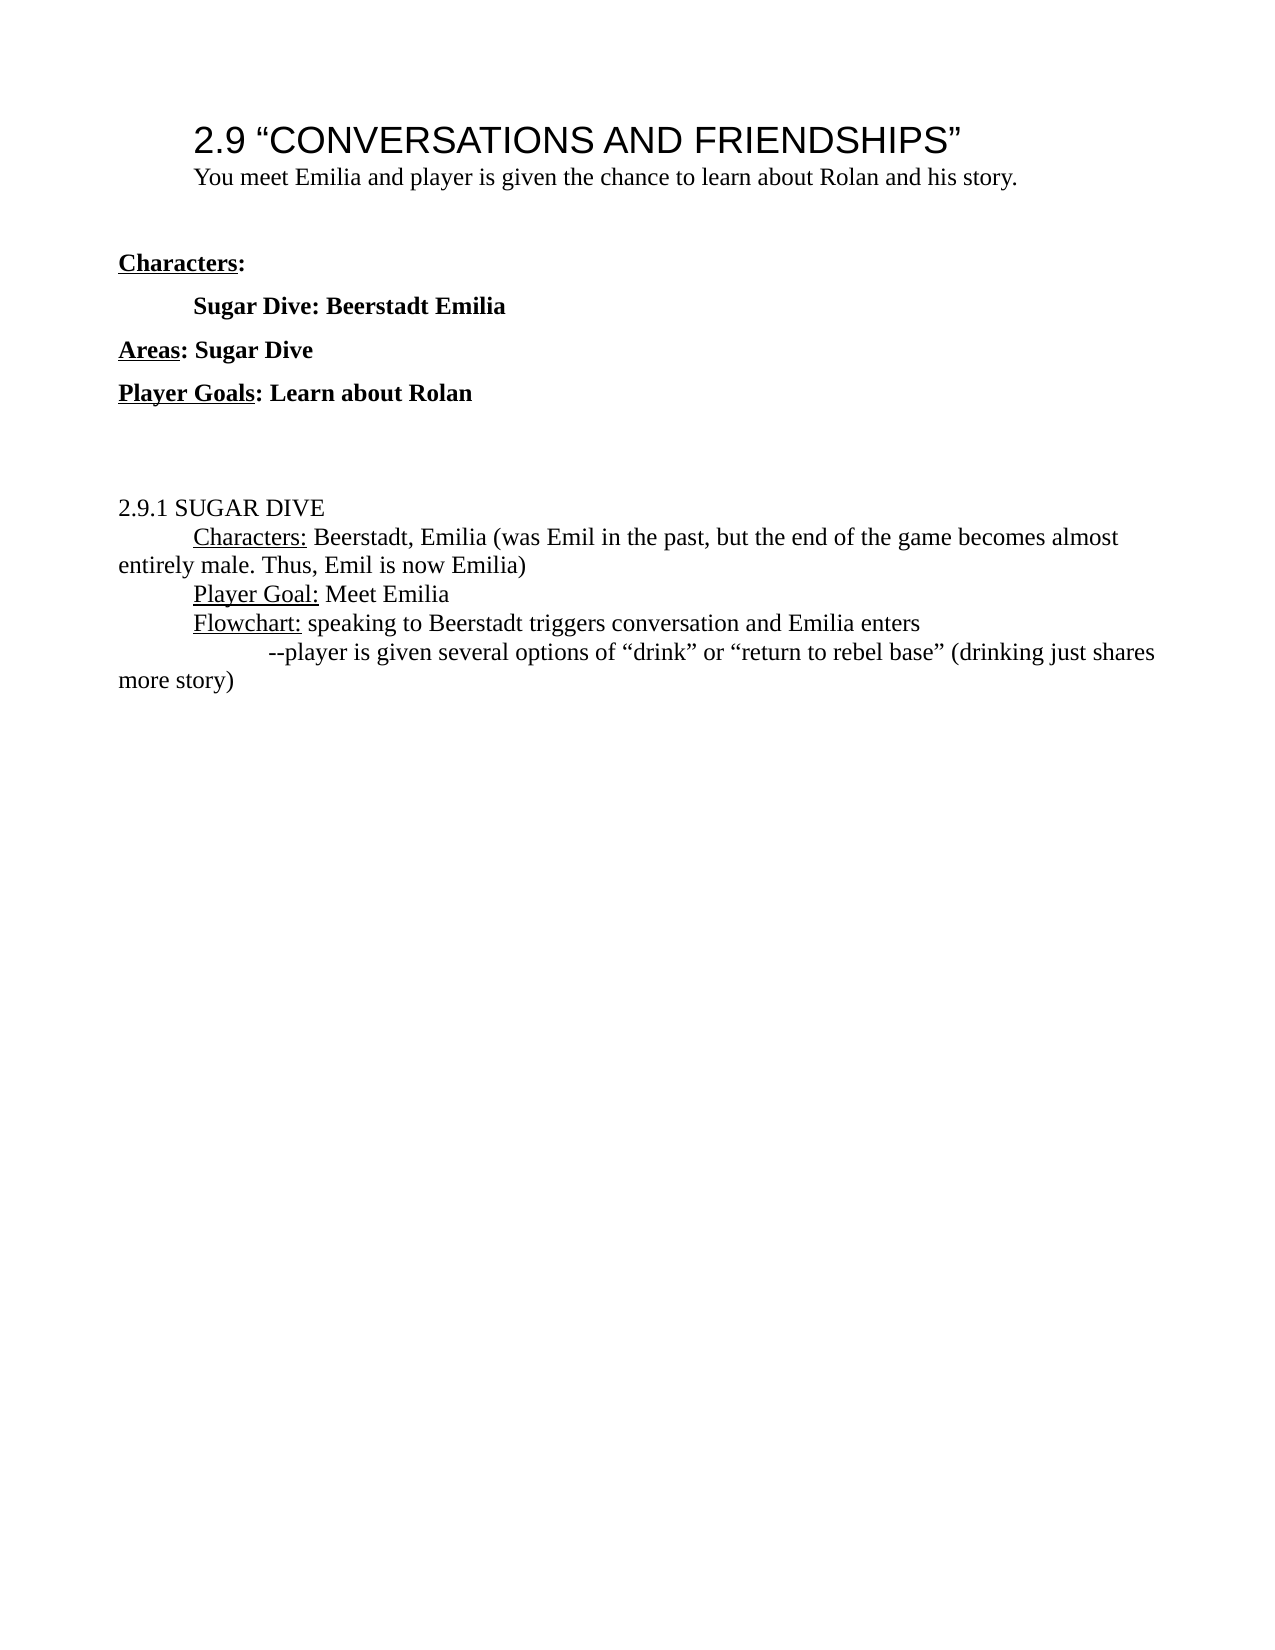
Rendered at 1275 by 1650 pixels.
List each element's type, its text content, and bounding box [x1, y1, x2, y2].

text Areas: Sugar Dive [118, 335, 1157, 363]
text Player Goal: Meet Emilia [118, 579, 1157, 608]
text Flowchart: speaking to Beerstadt triggers conversation and Emilia enters [118, 608, 1157, 637]
text 2.9.1 SUGAR DIVE [118, 493, 1157, 522]
subtitle 2.9 “CONVERSATIONS AND FRIENDSHIPS” [193, 118, 1157, 162]
text Player Goals: Learn about Rolan [118, 378, 1157, 407]
text You meet Emilia and player is given the chance to learn about Rolan and his story. [118, 162, 1157, 191]
text Sugar Dive: Beerstadt Emilia [118, 291, 1157, 320]
text Characters: Beerstadt, Emilia (was Emil in the past, but the end of the game becomes almost entirely male. Thus, Emil is now Emilia) [118, 522, 1157, 579]
text --player is given several options of “drink” or “return to rebel base” (drinking just shares more story) [118, 637, 1157, 694]
text Characters: [118, 248, 1157, 277]
